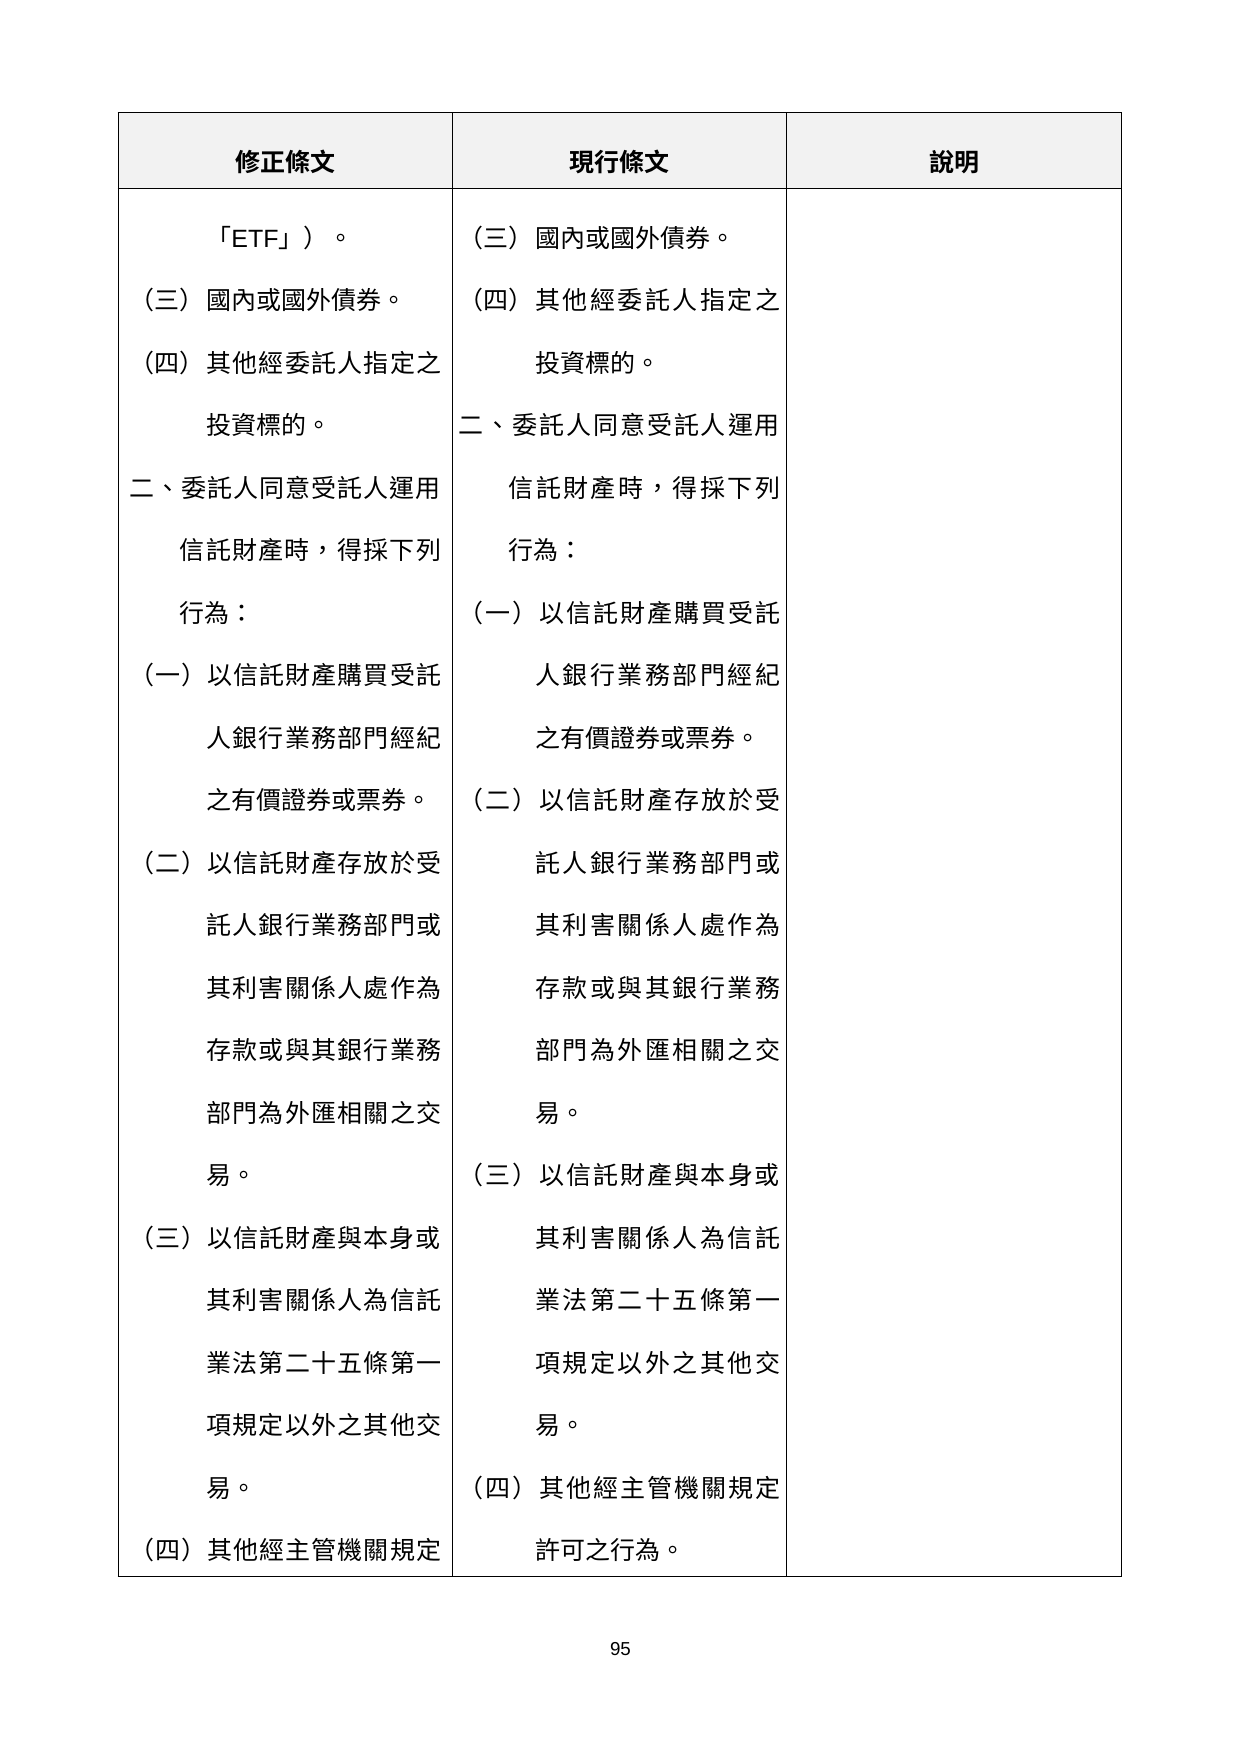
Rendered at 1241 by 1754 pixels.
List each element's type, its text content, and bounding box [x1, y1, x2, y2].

table_cell 「ETF」）。 （三） 國內或國外債券。 （四） 其他經委託人指定之投資標的。 二、委託人同意受託人運用信託財產時，得採下列行為： （一）以信託財產購買受託人銀行業務部門經紀之有價證券或票券。 （二）以信託財產存放於受託人銀行業務部門或其利害關係人處作為存款或與其銀行業務部門為外匯相關之交易。 （三）以信託財產與本身或其利害關係人為信託業法第二十五條第一項規定以外之其他交易。 （四）其他經主管機關規定 [119, 189, 452, 1576]
table_cell [787, 189, 1121, 1576]
table_cell （三） 國內或國外債券。 （四） 其他經委託人指定之投資標的。 二、委託人同意受託人運用信託財產時，得採下列行為： （一）以信託財產購買受託人銀行業務部門經紀之有價證券或票券。 （二）以信託財產存放於受託人銀行業務部門或其利害關係人處作為存款或與其銀行業務部門為外匯相關之交易。 （三）以信託財產與本身或其利害關係人為信託業法第二十五條第一項規定以外之其他交易。 （四）其他經主管機關規定許可之行為。 [453, 189, 786, 1576]
table_header 修正條文 [119, 113, 452, 188]
table_header 說明 [787, 113, 1121, 188]
table_header 現行條文 [453, 113, 786, 188]
